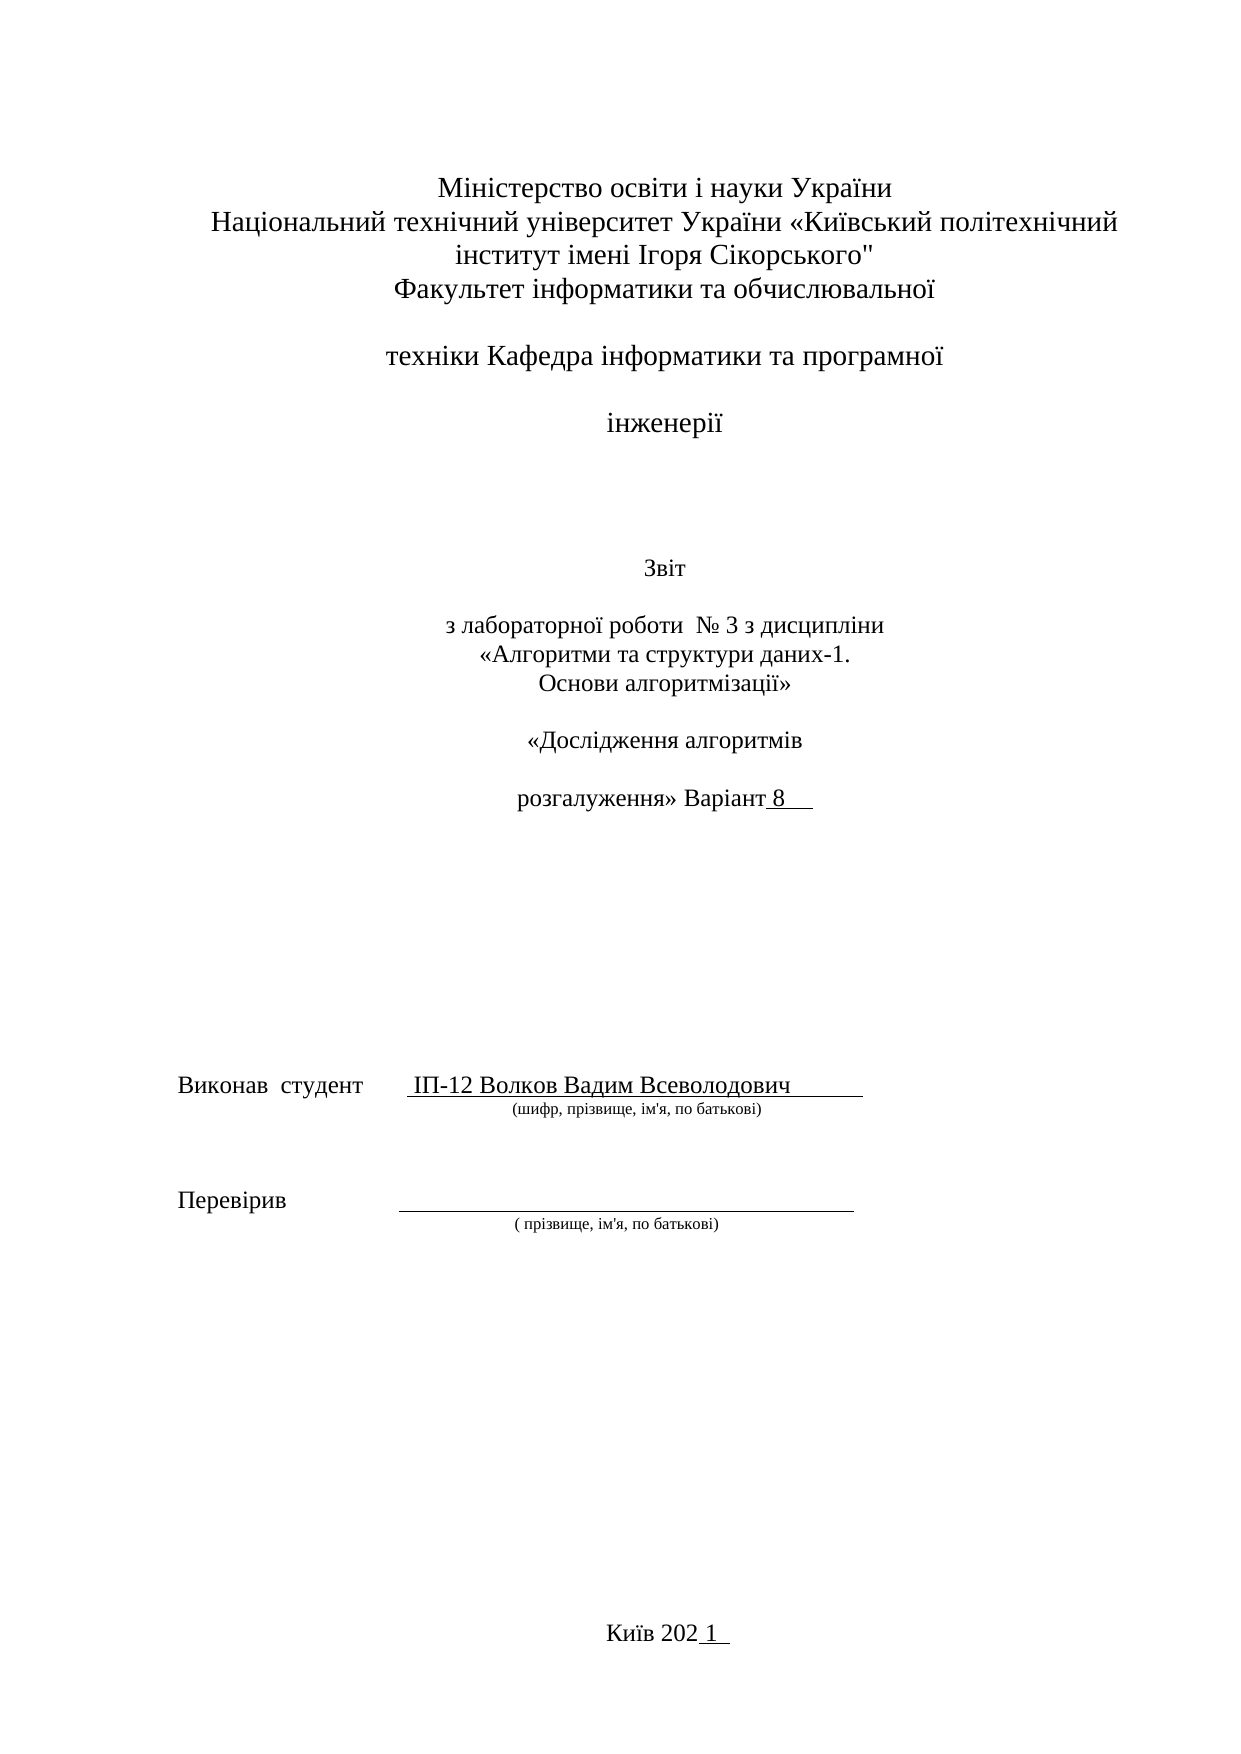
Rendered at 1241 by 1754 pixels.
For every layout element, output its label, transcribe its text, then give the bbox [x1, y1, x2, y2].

text (шифр, прізвище, ім'я, по батькові) [512, 1099, 1163, 1118]
text ( прізвище, ім'я, по батькові) [514, 1214, 1163, 1233]
text Виконав студент ІП-12 Волков Вадим Всеволодович [177, 1072, 1163, 1099]
text Перевірив [177, 1187, 1163, 1214]
text з лабораторної роботи № 3 з дисципліни [172, 611, 1157, 639]
text «Алгоритми та структури даних-1. [172, 639, 1157, 668]
text Звіт [172, 553, 1157, 582]
text Київ 202 1 [172, 1618, 1163, 1646]
text Основи алгоритмізації» [172, 668, 1157, 697]
text «Дослідження алгоритмів розгалуження» Варіант 8 [471, 726, 858, 812]
text Міністерство освіти і науки України [172, 170, 1157, 204]
text Національний технічний університет України «Київський політехнічний інститут імені Ігоря Сікорського" [172, 204, 1156, 271]
text Факультет інформатики та обчислювальної техніки Кафедра інформатики та програмної інженерії [343, 271, 986, 439]
